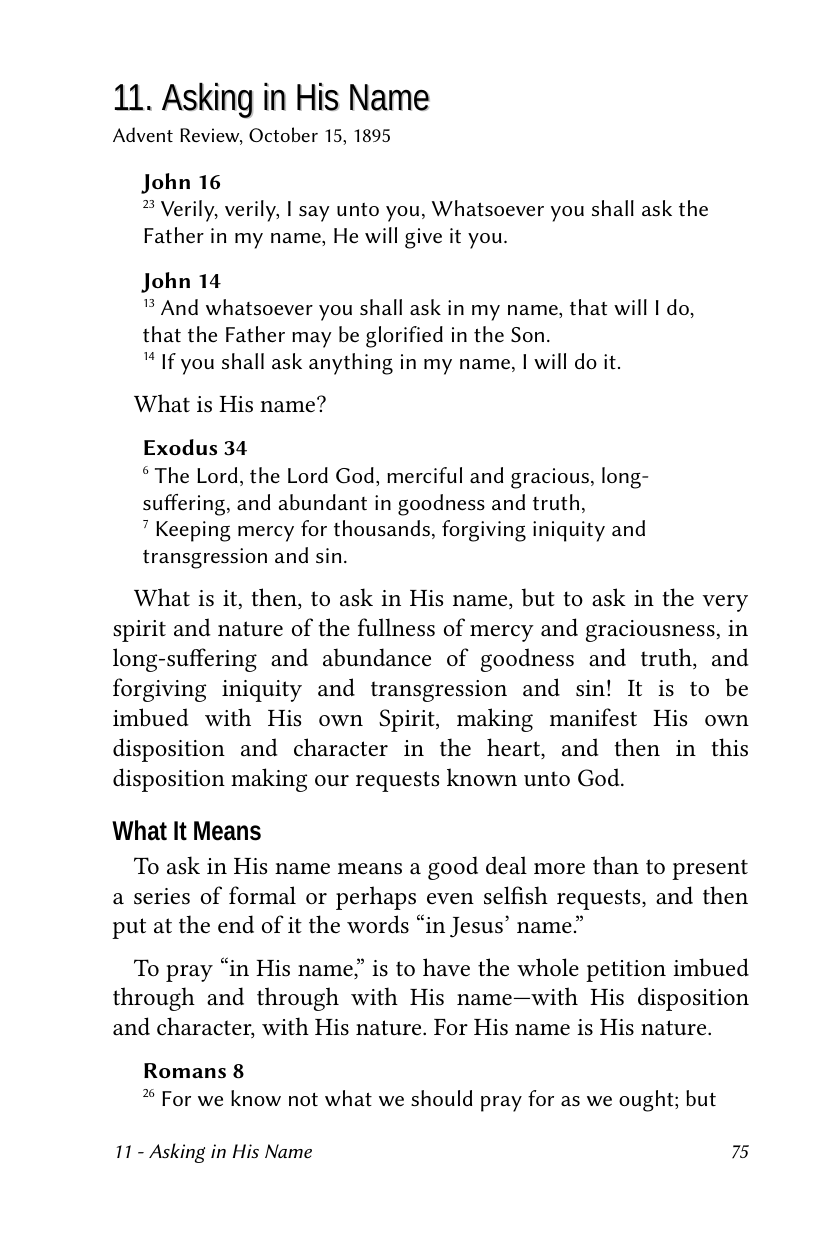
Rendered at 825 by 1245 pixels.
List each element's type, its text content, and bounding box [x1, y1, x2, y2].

subtitle What It Means [112, 815, 750, 846]
text Exodus 34 [142, 435, 750, 461]
text To ask in His name means a good deal more than to present a series of formal or perhaps even selfish requests, and then put at the end of it the words “in Jesus’ name.” [112, 852, 750, 940]
text John 14 [142, 268, 750, 294]
text 13 And whatsoever you shall ask in my name, that will I do, that the Father may be glorified in the Son. [142, 295, 720, 348]
text 7 Keeping mercy for thousands, forgiving iniquity and transgression and sin. [142, 516, 720, 569]
text Romans 8 [142, 1058, 750, 1084]
text What is it, then, to ask in His name, but to ask in the very spirit and nature of the fullness of mercy and graciousness, in long-suffering and abundance of goodness and truth, and forgiving iniquity and transgression and sin! It is to be imbued with His own Spirit, making manifest His own disposition and character in the heart, and then in this disposition making our requests known unto God. [112, 584, 750, 792]
title Asking in His Name [112, 75, 750, 118]
text 6 The Lord, the Lord God, merciful and gracious, long-suffering, and abundant in goodness and truth, [142, 463, 720, 516]
text To pray “in His name,” is to have the whole petition imbued through and through with His name—with His disposition and character, with His nature. For His name is His nature. [112, 953, 750, 1042]
text 14 If you shall ask anything in my name, I will do it. [142, 348, 720, 375]
text 23 Verily, verily, I say unto you, Whatsoever you shall ask the Father in my name, He will give it you. [142, 196, 720, 249]
text 26 For we know not what we should pray for as we ought; but [142, 1086, 720, 1112]
text Advent Review, October 15, 1895 [112, 124, 750, 148]
text John 16 [142, 169, 750, 195]
text What is His name? [112, 390, 750, 419]
